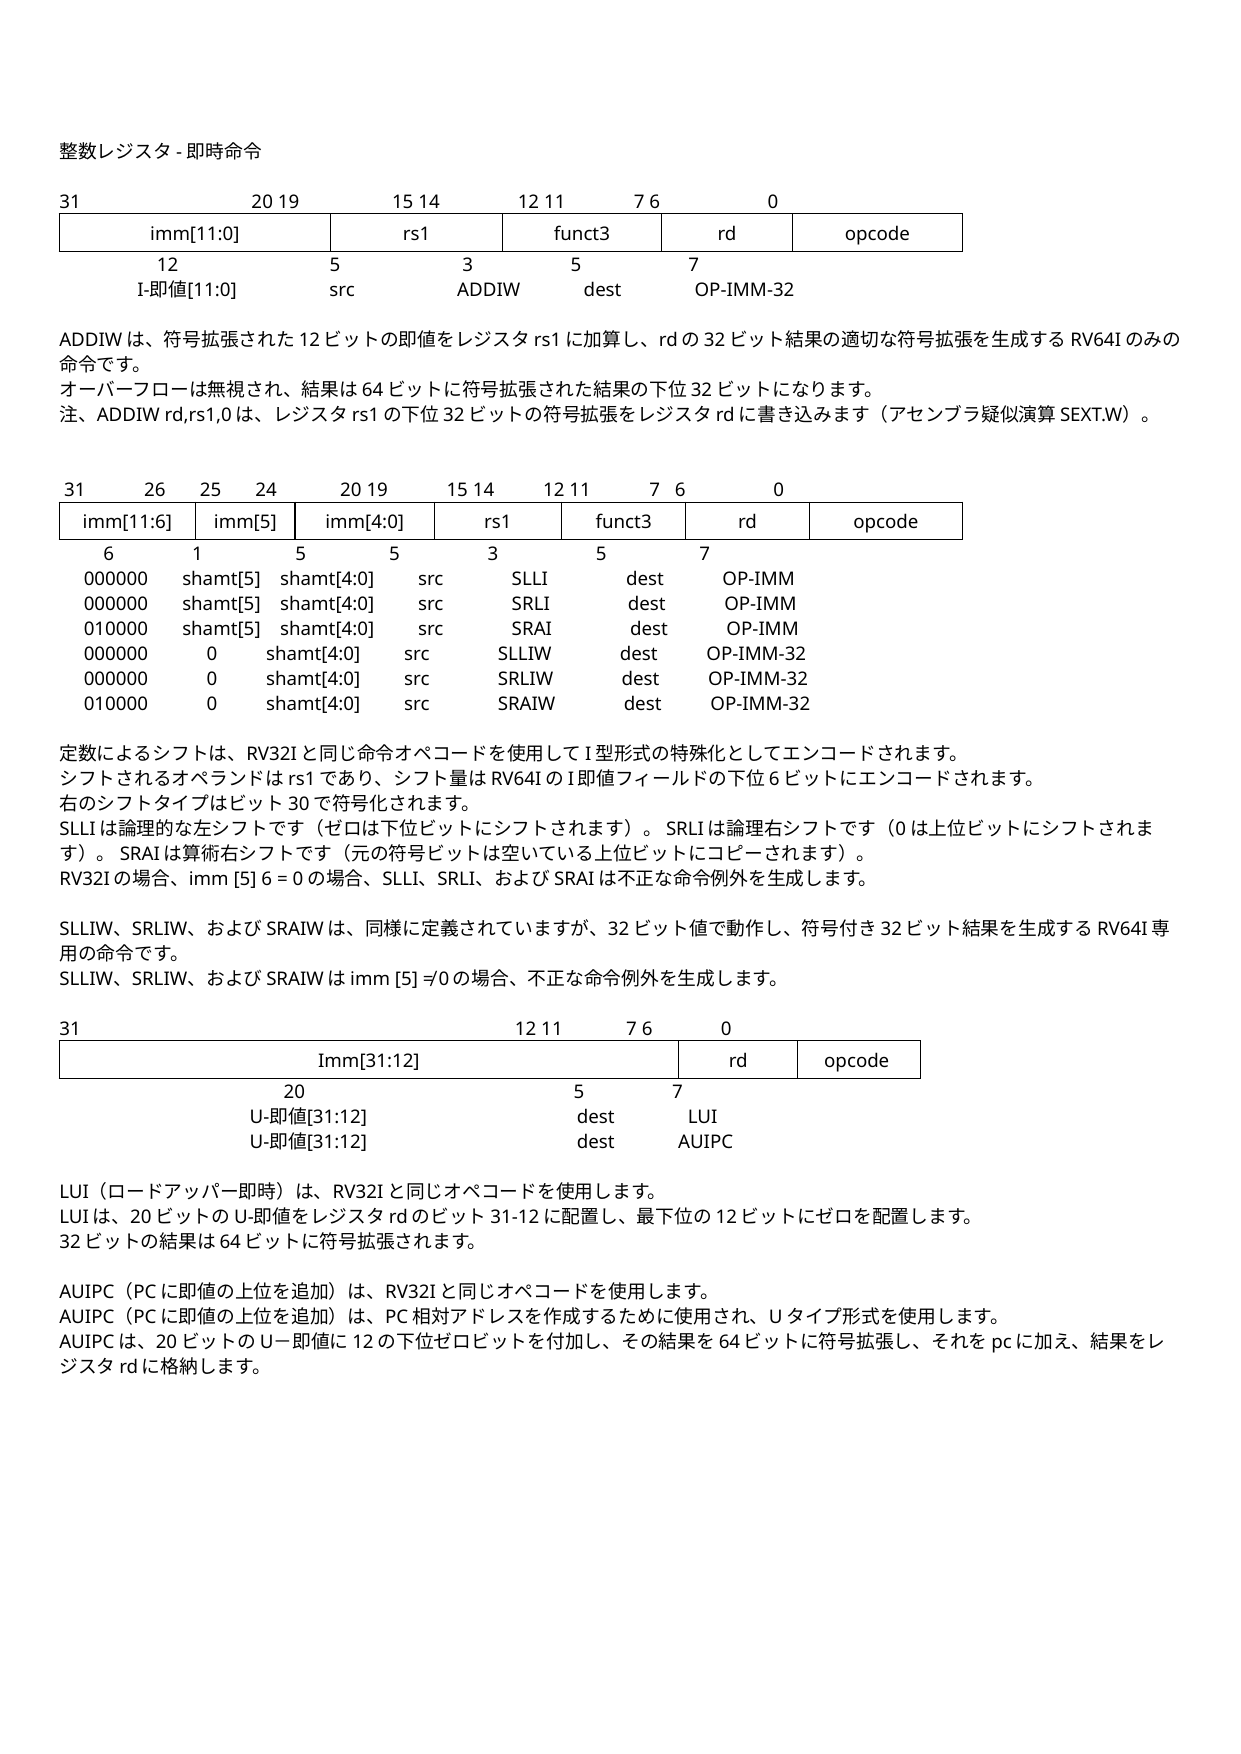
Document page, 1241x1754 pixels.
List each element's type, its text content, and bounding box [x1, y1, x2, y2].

text 12 5 3 5 7 [59, 252, 1181, 277]
text 000000 0 shamt[4:0] src SRLIW dest OP-IMM-32 [59, 665, 1181, 690]
table_header rd [686, 503, 809, 539]
table_header funct3 [503, 214, 661, 251]
text 31 26 25 24 20 19 15 14 12 11 7 6 0 [59, 477, 1181, 502]
text SLLIW、SRLIW、およびSRAIWはimm [5] ≠ 0の場合、不正な命令例外を生成します。 [59, 965, 1181, 990]
text LUIは、20ビットのU-即値をレジスタrdのビット31-12に配置し、最下位の12ビットにゼロを配置します。 [59, 1204, 1181, 1229]
table_header funct3 [562, 503, 685, 539]
table_header imm[4:0] [296, 503, 434, 539]
table_header opcode [798, 1041, 920, 1078]
text 右のシフトタイプはビット30で符号化されます。 [59, 790, 1181, 815]
text SLLIW、SRLIW、およびSRAIWは、同様に定義されていますが、32ビット値で動作し、符号付き32ビット結果を生成するRV64I専用の命令です。 [59, 915, 1181, 965]
table_header rd [679, 1041, 797, 1078]
text 整数レジスタ - 即時命令 [59, 138, 1181, 163]
text 010000 shamt[5] shamt[4:0] src SRAI dest OP-IMM [59, 615, 1181, 640]
text U-即値[31:12] dest AUIPC [59, 1129, 1181, 1154]
table_header [921, 1040, 1081, 1078]
table_header opcode [793, 214, 962, 251]
text AUIPCは、20ビットのU－即値に12の下位ゼロビットを付加し、その結果を64ビットに符号拡張し、それをpcに加え、結果をレジスタrdに格納します。 [59, 1329, 1181, 1379]
text ADDIWは、符号拡張された12ビットの即値をレジスタrs1に加算し、rdの32ビット結果の適切な符号拡張を生成するRV64Iのみの命令です。 [59, 327, 1181, 377]
text 31 20 19 15 14 12 11 7 6 0 [59, 188, 1181, 213]
table_header Imm[31:12] [60, 1041, 678, 1078]
text 000000 0 shamt[4:0] src SLLIW dest OP-IMM-32 [59, 640, 1181, 665]
text 010000 0 shamt[4:0] src SRAIW dest OP-IMM-32 [59, 690, 1181, 715]
table_header opcode [810, 503, 962, 539]
text オーバーフローは無視され、結果は64ビットに符号拡張された結果の下位32ビットになります。 [59, 377, 1181, 402]
text 000000 shamt[5] shamt[4:0] src SRLI dest OP-IMM [59, 590, 1181, 615]
text 定数によるシフトは、RV32Iと同じ命令オペコードを使用してI型形式の特殊化としてエンコードされます。 [59, 740, 1181, 765]
text 注、ADDIW rd,rs1,0は、レジスタrs1の下位32ビットの符号拡張をレジスタrdに書き込みます（アセンブラ疑似演算SEXT.W）。 [59, 402, 1181, 427]
table_header imm[5] [196, 503, 294, 539]
text I-即値[11:0] src ADDIW dest OP-IMM-32 [59, 277, 1181, 302]
text 32ビットの結果は64ビットに符号拡張されます。 [59, 1229, 1181, 1254]
text SLLIは論理的な左シフトです（ゼロは下位ビットにシフトされます）。 SRLIは論理右シフトです（0は上位ビットにシフトされます）。 SRAIは算術右シフトです（元の符号ビットは空いている上位ビットにコピーされます）。 [59, 815, 1181, 865]
text AUIPC（PCに即値の上位を追加）は、RV32Iと同じオペコードを使用します。 [59, 1279, 1181, 1304]
text シフトされるオペランドはrs1であり、シフト量はRV64IのI即値フィールドの下位6ビットにエンコードされます。 [59, 765, 1181, 790]
table_header rs1 [435, 503, 561, 539]
text 31 12 11 7 6 0 [59, 1015, 1181, 1040]
table_header imm[11:0] [60, 214, 330, 251]
table_header rs1 [331, 214, 502, 251]
text RV32Iの場合、imm [5] 6 = 0の場合、SLLI、SRLI、およびSRAIは不正な命令例外を生成します。 [59, 865, 1181, 890]
table_header [963, 213, 1081, 251]
text U-即値[31:12] dest LUI [59, 1104, 1181, 1129]
text 6 1 5 5 3 5 7 [59, 540, 1181, 565]
table_header imm[11:6] [60, 503, 195, 539]
text 000000 shamt[5] shamt[4:0] src SLLI dest OP-IMM [59, 565, 1181, 590]
table_header [963, 502, 1081, 539]
text 20 5 7 [59, 1079, 1181, 1104]
text LUI（ロードアッパー即時）は、RV32Iと同じオペコードを使用します。 [59, 1179, 1181, 1204]
text AUIPC（PCに即値の上位を追加）は、PC相対アドレスを作成するために使用され、Uタイプ形式を使用します。 [59, 1304, 1181, 1329]
table_header rd [662, 214, 792, 251]
